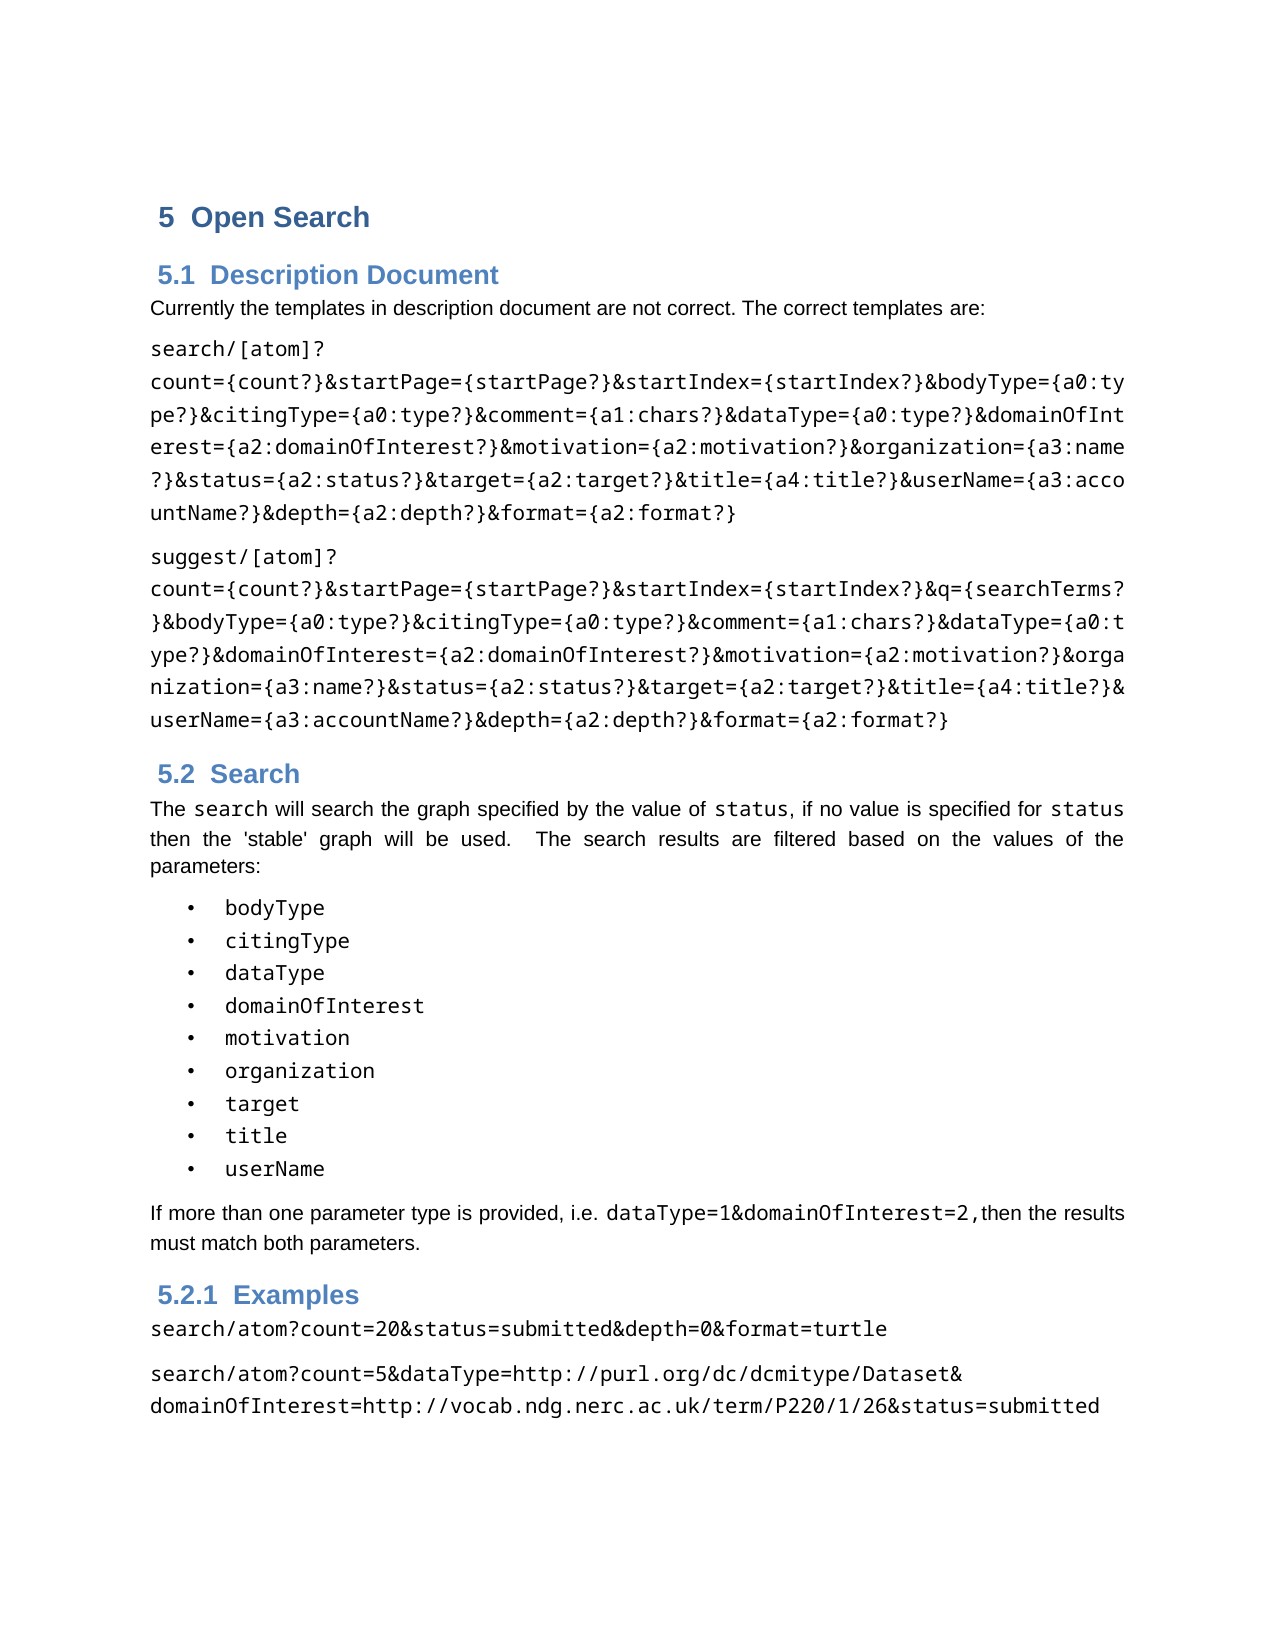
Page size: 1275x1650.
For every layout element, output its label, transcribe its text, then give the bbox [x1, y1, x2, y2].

text If more than one parameter type is provided, i.e. dataType=1&domainOfInterest=2,then the results must match both parameters. [150, 1198, 1125, 1254]
list domainOfInterest [187, 991, 1125, 1019]
text suggest/[atom]?count={count?}&startPage={startPage?}&startIndex={startIndex?}&q={searchTerms?}&bodyType={a0:type?}&citingType={a0:type?}&comment={a1:chars?}&dataType={a0:type?}&domainOfInterest={a2:domainOfInterest?}&motivation={a2:motivation?}&organization={a3:name?}&status={a2:status?}&target={a2:target?}&title={a4:title?}&userName={a3:accountName?}&depth={a2:depth?}&format={a2:format?} [150, 542, 1125, 733]
list bodyType [187, 893, 1125, 922]
subtitle Open Search [150, 200, 1125, 233]
text search/[atom]?count={count?}&startPage={startPage?}&startIndex={startIndex?}&bodyType={a0:type?}&citingType={a0:type?}&comment={a1:chars?}&dataType={a0:type?}&domainOfInterest={a2:domainOfInterest?}&motivation={a2:motivation?}&organization={a3:name?}&status={a2:status?}&target={a2:target?}&title={a4:title?}&userName={a3:accountName?}&depth={a2:depth?}&format={a2:format?} [150, 334, 1125, 526]
list motivation [187, 1023, 1125, 1052]
subtitle Examples [150, 1279, 1125, 1310]
list dataType [187, 958, 1125, 987]
subtitle Search [150, 758, 1125, 790]
text Currently the templates in description document are not correct. The correct templates are: [150, 295, 1125, 319]
text The search will search the graph specified by the value of status, if no value is specified for status then the 'stable' graph will be used. The search results are filtered based on the values of the parameters: [150, 794, 1125, 878]
list citingType [187, 926, 1125, 954]
text search/atom?count=5&dataType=http://purl.org/dc/dcmitype/Dataset& domainOfInterest=http://vocab.ndg.nerc.ac.uk/term/P220/1/26&status=submitted [150, 1359, 1125, 1420]
text search/atom?count=20&status=submitted&depth=0&format=turtle [150, 1314, 1125, 1343]
list target [187, 1089, 1125, 1117]
list userName [187, 1154, 1125, 1182]
list organization [187, 1056, 1125, 1084]
list title [187, 1121, 1125, 1150]
subtitle Description Document [150, 259, 1125, 291]
